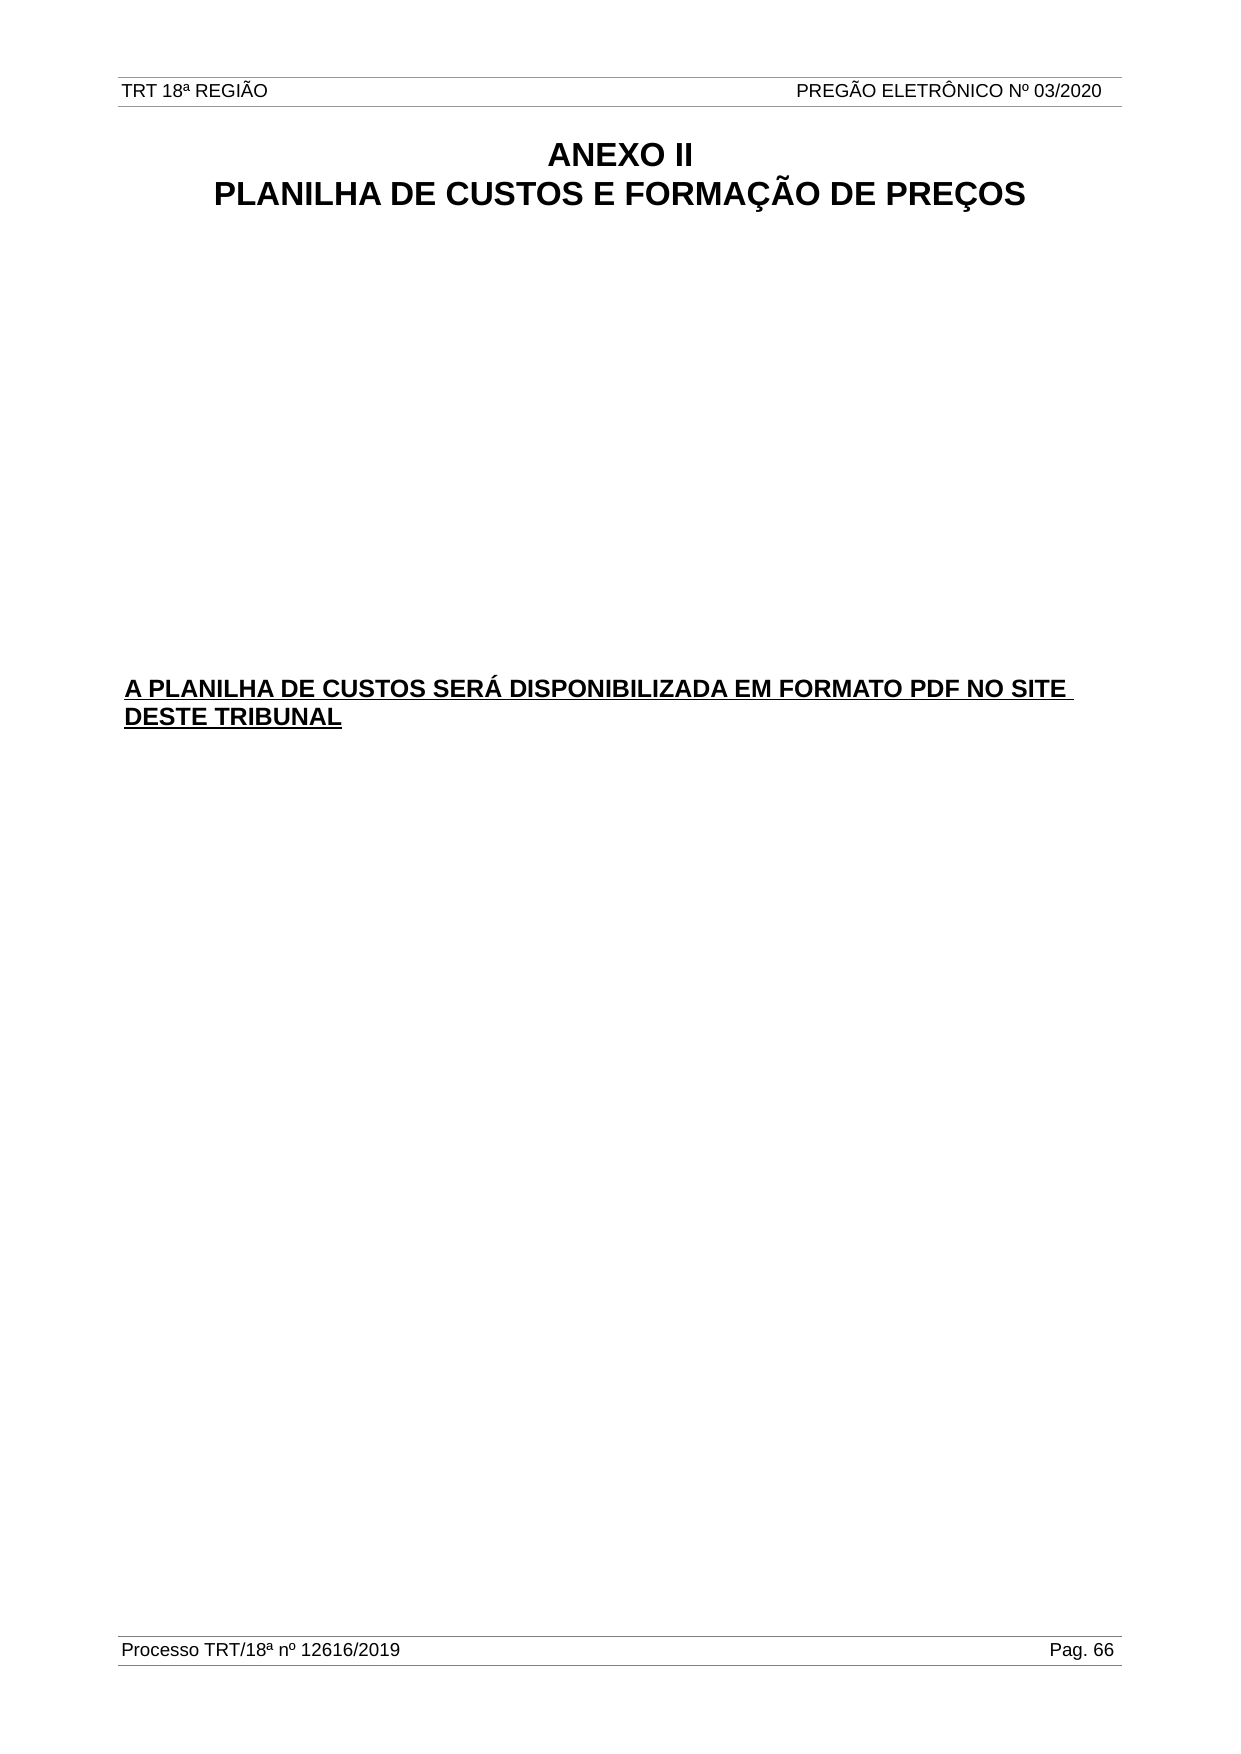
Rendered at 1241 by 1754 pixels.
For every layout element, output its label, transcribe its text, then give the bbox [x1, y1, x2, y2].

text PLANILHA DE CUSTOS E FORMAÇÃO DE PREÇOS [118, 174, 1122, 212]
text ANEXO II [118, 136, 1122, 174]
text A PLANILHA DE CUSTOS SERÁ DISPONIBILIZADA EM FORMATO PDF NO SITE DESTE TRIBUNAL [124, 674, 1125, 731]
